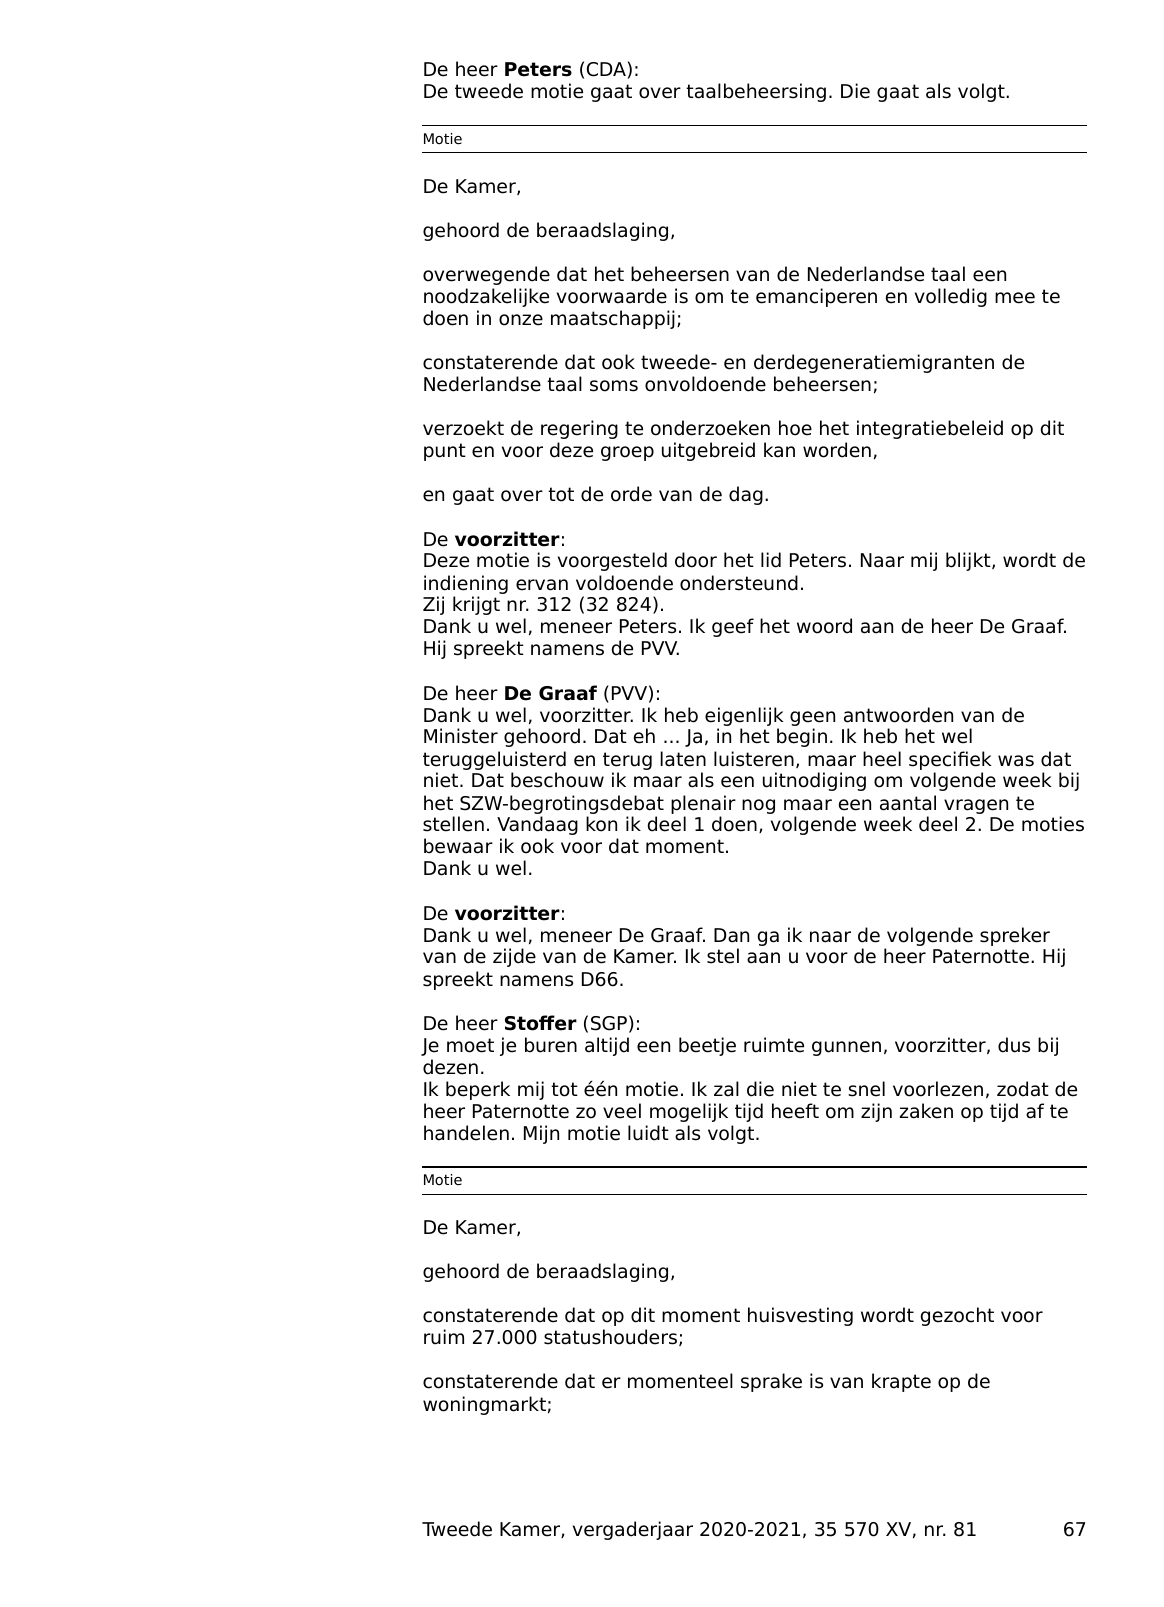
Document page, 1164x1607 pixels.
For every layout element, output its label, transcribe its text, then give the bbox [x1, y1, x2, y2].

text De Kamer, [422, 176, 1087, 197]
table_header Motie [422, 1168, 1087, 1194]
text Dank u wel, voorzitter. Ik heb eigenlijk geen antwoorden van de Minister gehoord. Dat eh ... Ja, in het begin. Ik heb het wel teruggeluisterd en terug laten luisteren, maar heel specifiek was dat niet. Dat beschouw ik maar als een uitnodiging om volgende week bij het SZW-begrotingsdebat plenair nog maar een aantal vragen te stellen. Vandaag kon ik deel 1 doen, volgende week deel 2. De moties bewaar ik ook voor dat moment. [422, 704, 1087, 858]
text De voorzitter: [422, 528, 1087, 550]
text constaterende dat op dit moment huisvesting wordt gezocht voor ruim 27.000 statushouders; [422, 1305, 1087, 1349]
text constaterende dat er momenteel sprake is van krapte op de woningmarkt; [422, 1371, 1087, 1415]
text overwegende dat het beheersen van de Nederlandse taal een noodzakelijke voorwaarde is om te emanciperen en volledig mee te doen in onze maatschappij; [422, 264, 1087, 330]
text Je moet je buren altijd een beetje ruimte gunnen, voorzitter, dus bij dezen. [422, 1034, 1087, 1078]
text gehoord de beraadslaging, [422, 220, 1087, 242]
text constaterende dat ook tweede- en derdegeneratiemigranten de Nederlandse taal soms onvoldoende beheersen; [422, 352, 1087, 396]
text gehoord de beraadslaging, [422, 1261, 1087, 1283]
table_header Motie [422, 126, 1087, 152]
text verzoekt de regering te onderzoeken hoe het integratiebeleid op dit punt en voor deze groep uitgebreid kan worden, [422, 418, 1087, 462]
text Dank u wel. [422, 858, 1087, 880]
text Dank u wel, meneer Peters. Ik geef het woord aan de heer De Graaf. Hij spreekt namens de PVV. [422, 616, 1087, 660]
text De heer Peters (CDA): [422, 59, 1087, 81]
text De Kamer, [422, 1217, 1087, 1239]
text De heer Stoffer (SGP): [422, 1013, 1087, 1034]
text Deze motie is voorgesteld door het lid Peters. Naar mij blijkt, wordt de indiening ervan voldoende ondersteund. [422, 550, 1087, 594]
text Zij krijgt nr. 312 (32 824). [422, 594, 1087, 616]
text De voorzitter: [422, 902, 1087, 924]
text Ik beperk mij tot één motie. Ik zal die niet te snel voorlezen, zodat de heer Paternotte zo veel mogelijk tijd heeft om zijn zaken op tijd af te handelen. Mijn motie luidt als volgt. [422, 1078, 1087, 1144]
text De tweede motie gaat over taalbeheersing. Die gaat als volgt. [422, 81, 1087, 103]
text De heer De Graaf (PVV): [422, 682, 1087, 704]
text en gaat over tot de orde van de dag. [422, 484, 1087, 506]
text Dank u wel, meneer De Graaf. Dan ga ik naar de volgende spreker van de zijde van de Kamer. Ik stel aan u voor de heer Paternotte. Hij spreekt namens D66. [422, 924, 1087, 990]
